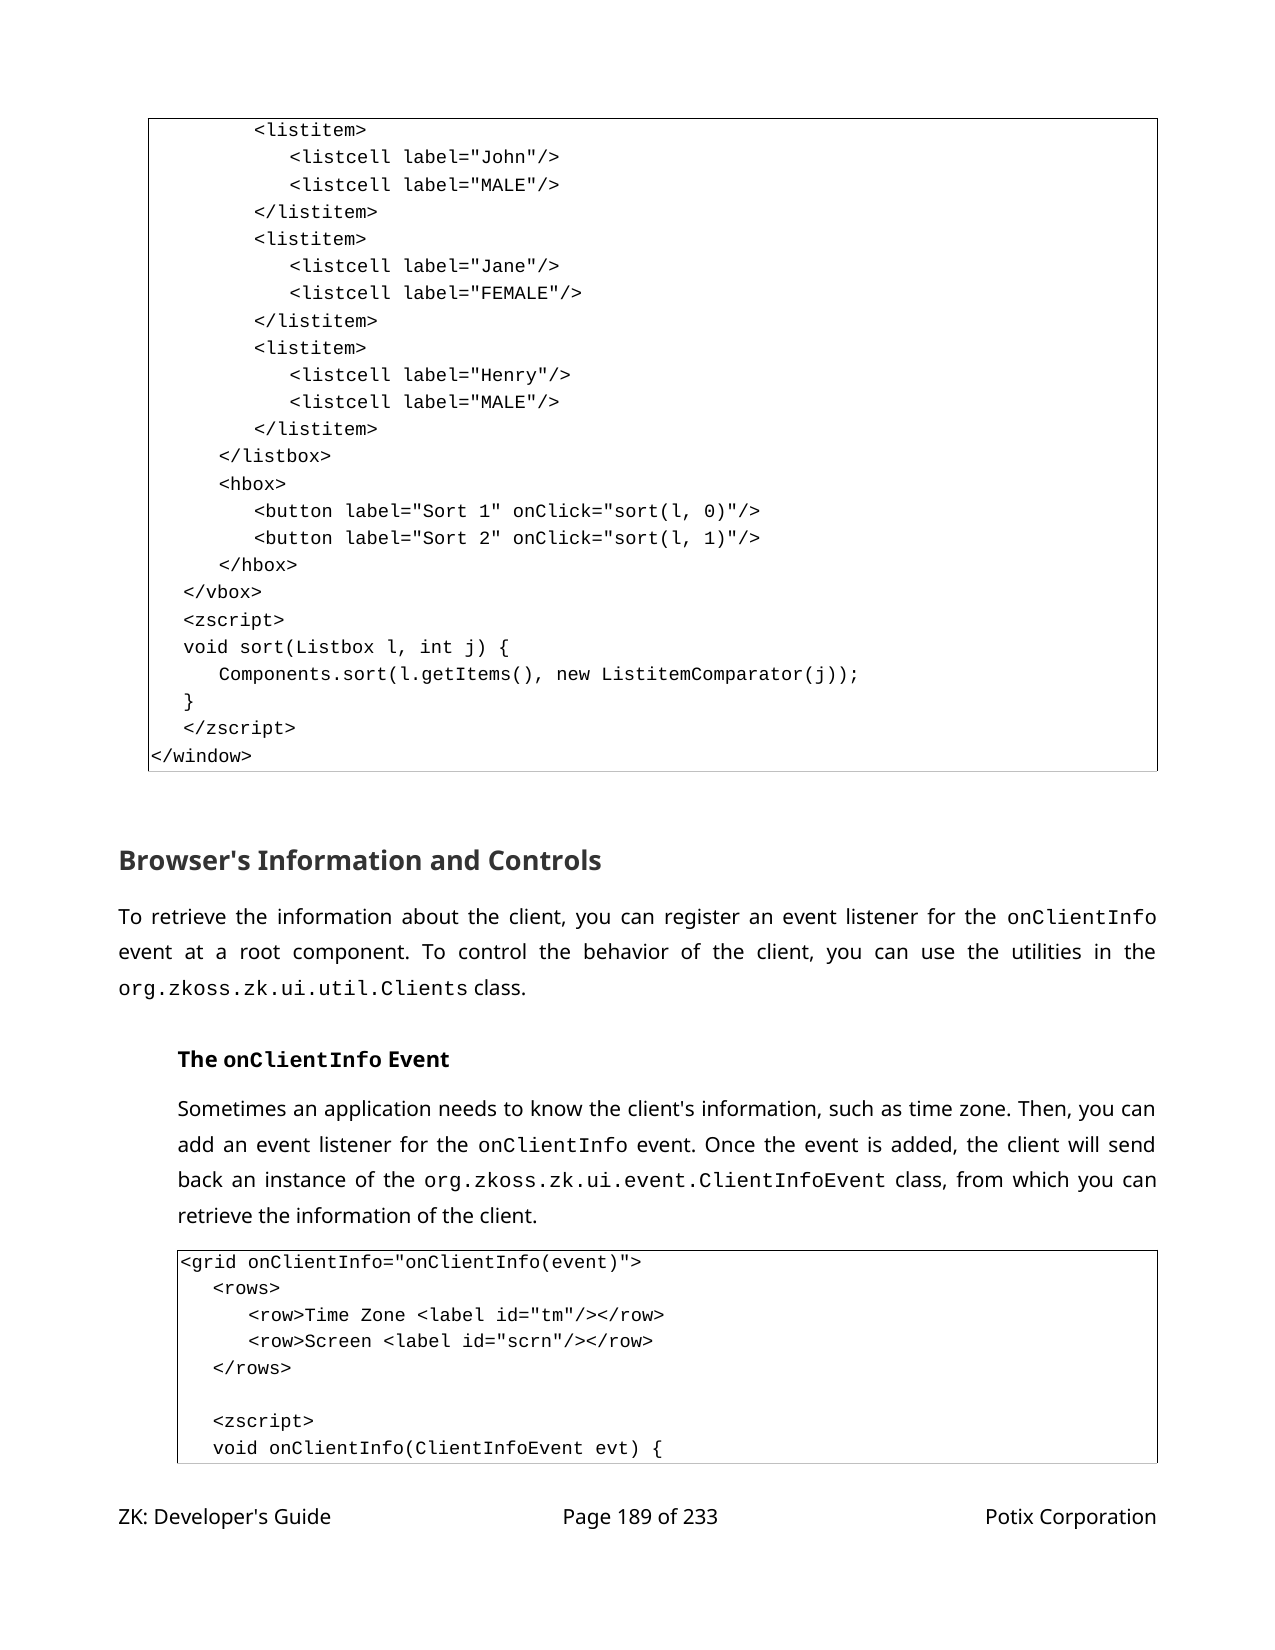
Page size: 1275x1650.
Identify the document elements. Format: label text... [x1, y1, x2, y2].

text void sort(Listbox l, int j) { [149, 635, 1157, 659]
subtitle Browser's Information and Controls [118, 842, 1157, 878]
text <listitem> [149, 227, 1157, 251]
text <button label="Sort 1" onClick="sort(l, 0)"/> [149, 499, 1157, 523]
text Sometimes an application needs to know the client's information, such as time zone. Then, you can add an event listener for the onClientInfo event. Once the event is added, the client will send back an instance of the org.zkoss.zk.ui.event.ClientInfoEvent class, from which you can retrieve the information of the client. [177, 1094, 1157, 1229]
subtitle The onClientInfo Event [177, 1044, 1157, 1074]
text To retrieve the information about the client, you can register an event listener for the onClientInfo event at a root component. To control the behavior of the client, you can use the utilities in the org.zkoss.zk.ui.util.Clients class. [118, 902, 1157, 1001]
text <listcell label="Henry"/> [149, 363, 1157, 387]
text </listitem> [149, 200, 1157, 224]
text </listitem> [149, 308, 1157, 333]
text <listcell label="FEMALE"/> [149, 281, 1157, 306]
text <button label="Sort 2" onClick="sort(l, 1)"/> [149, 526, 1157, 550]
text <hbox> [149, 472, 1157, 496]
text </listbox> [149, 444, 1157, 469]
text <listcell label="MALE"/> [149, 172, 1157, 197]
text </window> [149, 743, 1157, 771]
text <listcell label="MALE"/> [149, 390, 1157, 414]
text <listitem> [149, 336, 1157, 360]
text </vbox> [149, 580, 1157, 604]
text </listitem> [149, 417, 1157, 441]
text Components.sort(l.getItems(), new ListitemComparator(j)); [149, 662, 1157, 686]
text <zscript> [149, 607, 1157, 632]
text </hbox> [149, 553, 1157, 577]
text <listcell label="John"/> [149, 145, 1157, 169]
text } [149, 689, 1157, 713]
text </zscript> [149, 716, 1157, 741]
text <listcell label="Jane"/> [149, 254, 1157, 278]
text <listitem> [149, 119, 1157, 142]
text <grid onClientInfo="onClientInfo(event)"> <rows> <row>Time Zone <label id="tm"/></row> <row>Screen <label id="scrn"/></row> </rows> <zscript> void onClientInfo(ClientInfoEvent evt) { [178, 1251, 1157, 1463]
